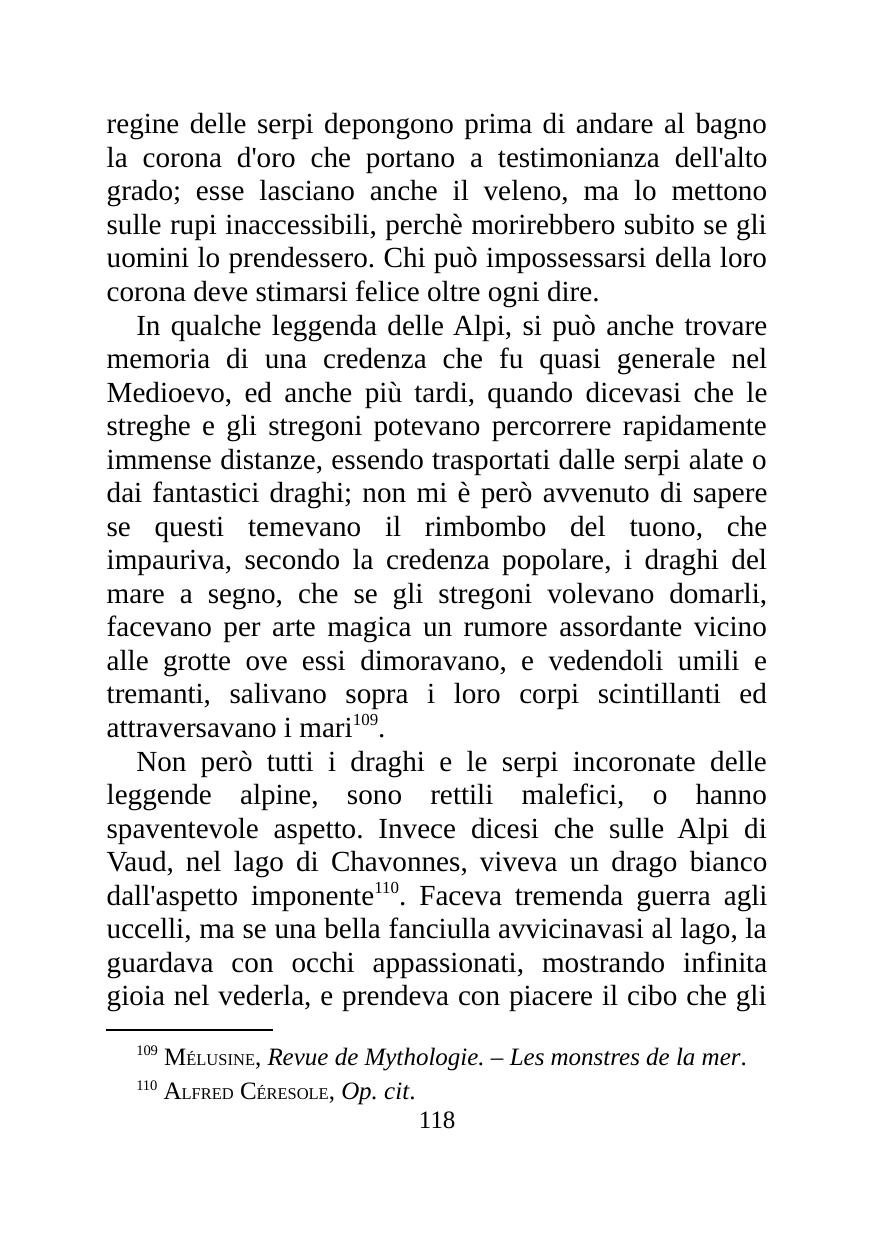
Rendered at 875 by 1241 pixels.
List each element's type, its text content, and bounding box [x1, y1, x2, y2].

text Alfred Céresole, Op. cit. [106, 1076, 768, 1105]
text In qualche leggenda delle Alpi, si può anche trovare memoria di una credenza che fu quasi generale nel Medioevo, ed anche più tardi, quando dicevasi che le streghe e gli stregoni potevano percorrere rapidamente immense distanze, essendo trasportati dalle serpi alate o dai fantastici draghi; non mi è però avvenuto di sapere se questi temevano il rimbombo del tuono, che impauriva, secondo la credenza popolare, i draghi del mare a segno, che se gli stregoni volevano domarli, facevano per arte magica un rumore assordante vicino alle grotte ove essi dimoravano, e vedendoli umili e tremanti, salivano sopra i loro corpi scintillanti ed attraversavano i mari. [106, 308, 768, 744]
text regine delle serpi depongono prima di andare al bagno la corona d'oro che portano a testimonianza dell'alto grado; esse lasciano anche il veleno, ma lo mettono sulle rupi inaccessibili, perchè morirebbero subito se gli uomini lo prendessero. Chi può impossessarsi della loro corona deve stimarsi felice oltre ogni dire. [106, 106, 768, 308]
text Mélusine, Revue de Mythologie. – Les monstres de la mer. [106, 1042, 768, 1070]
text Non però tutti i draghi e le serpi incoronate delle leggende alpine, sono rettili malefici, o hanno spaventevole aspetto. Invece dicesi che sulle Alpi di Vaud, nel lago di Chavonnes, viveva un drago bianco dall'aspetto imponente. Faceva tremenda guerra agli uccelli, ma se una bella fanciulla avvicinavasi al lago, la guardava con occhi appassionati, mostrando infinita gioia nel vederla, e prendeva con piacere il cibo che gli [106, 744, 768, 1012]
